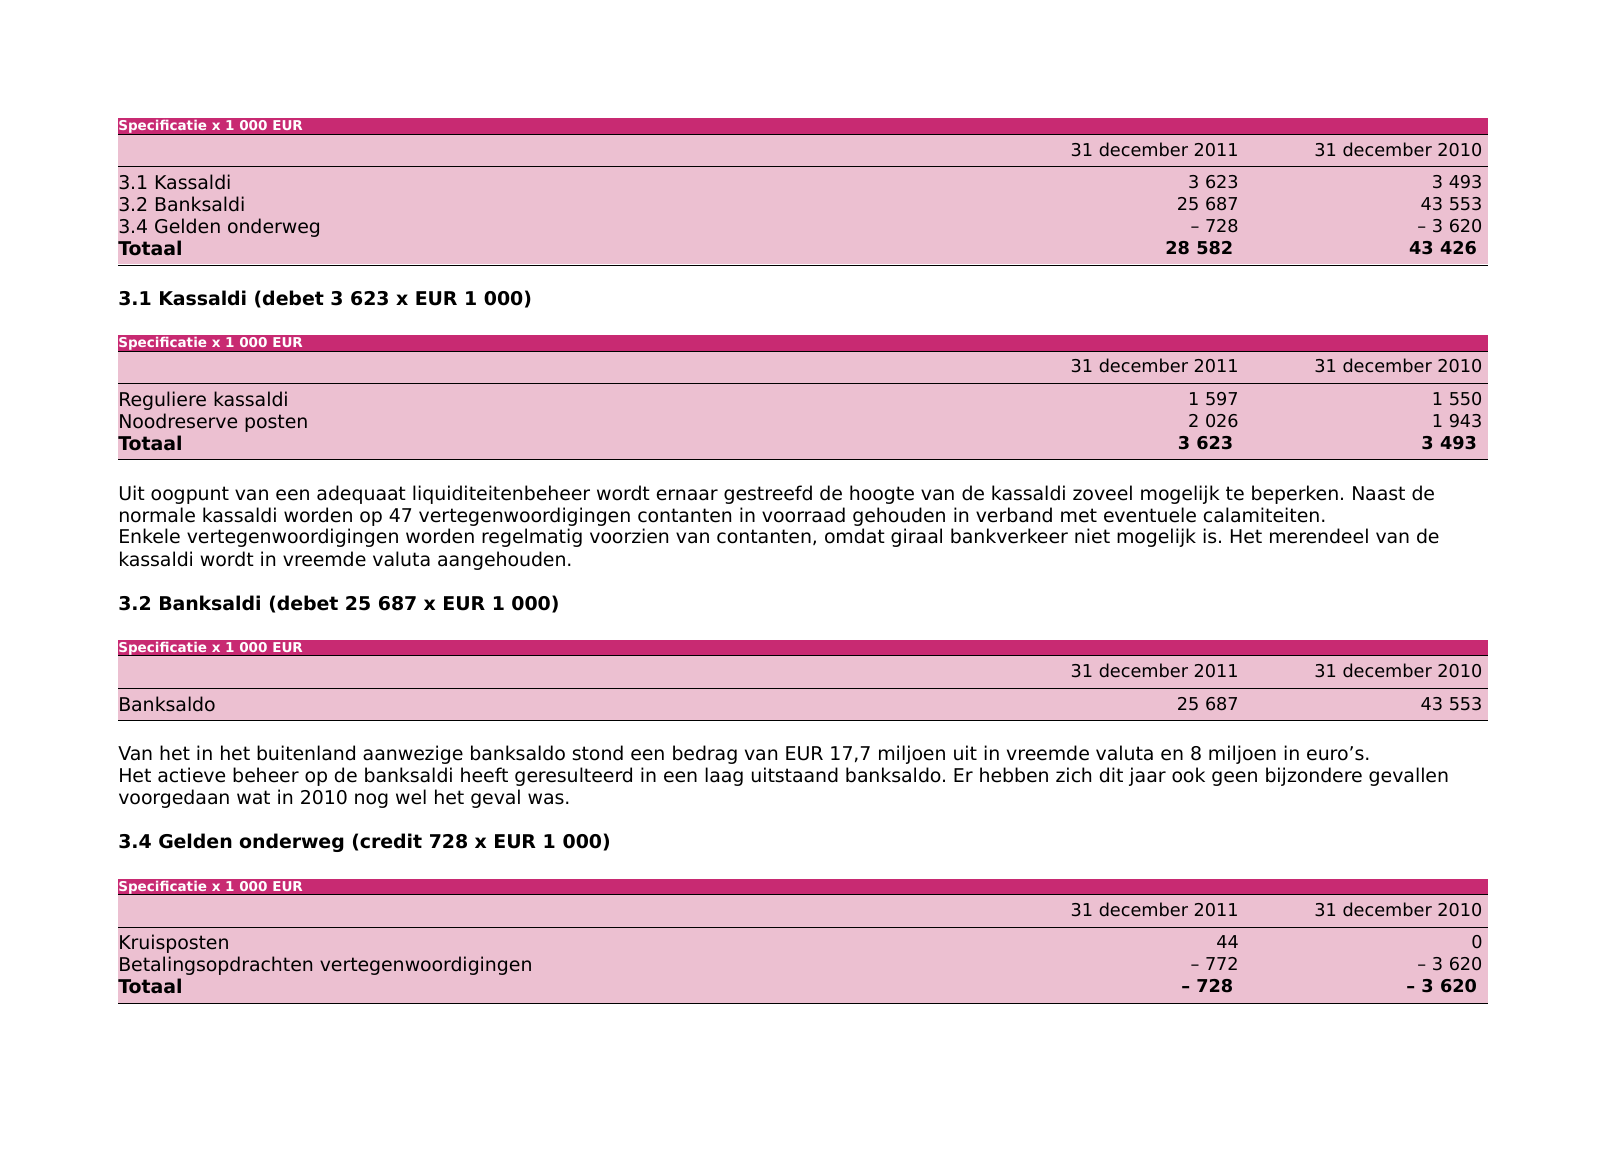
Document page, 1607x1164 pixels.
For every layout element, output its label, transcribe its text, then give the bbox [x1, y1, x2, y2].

table_cell Totaal [118, 433, 1001, 459]
table_cell [118, 135, 1001, 166]
table_cell 31 december 2011 [1001, 352, 1244, 383]
table_cell – 728 [1001, 976, 1244, 1003]
text Het actieve beheer op de banksaldi heeft geresulteerd in een laag uitstaand banksaldo. Er hebben zich dit jaar ook geen bijzondere gevallen voorgedaan wat in 2010 nog wel het geval was. [118, 765, 1488, 809]
table_cell 3.4 Gelden onderweg [118, 216, 1001, 238]
text Uit oogpunt van een adequaat liquiditeitenbeheer wordt ernaar gestreefd de hoogte van de kassaldi zoveel mogelijk te beperken. Naast de normale kassaldi worden op 47 vertegenwoordigingen contanten in voorraad gehouden in verband met eventuele calamiteiten. [118, 482, 1488, 526]
table_cell 1 597 [1001, 384, 1244, 411]
table_cell 3 493 [1245, 433, 1488, 459]
table_cell – 3 620 [1245, 976, 1488, 1003]
table_cell Betalingsopdrachten vertegenwoordigingen [118, 954, 1001, 976]
text Enkele vertegenwoordigingen worden regelmatig voorzien van contanten, omdat giraal bankverkeer niet mogelijk is. Het merendeel van de kassaldi wordt in vreemde valuta aangehouden. [118, 526, 1488, 570]
table_header Specificatie x 1 000 EUR [118, 879, 1488, 894]
table_cell 31 december 2010 [1245, 656, 1488, 688]
text Van het in het buitenland aanwezige banksaldo stond een bedrag van EUR 17,7 miljoen uit in vreemde valuta en 8 miljoen in euro’s. [118, 743, 1488, 765]
table_cell 1 550 [1245, 384, 1488, 411]
table_cell 44 [1001, 928, 1244, 954]
table_cell 3 623 [1001, 433, 1244, 459]
table_cell 3.2 Banksaldi [118, 194, 1001, 216]
table_cell 31 december 2011 [1001, 656, 1244, 688]
table_cell 43 553 [1245, 689, 1488, 720]
table_cell – 3 620 [1245, 954, 1488, 976]
subtitle 3.1 Kassaldi (debet 3 623 x EUR 1 000) [118, 288, 1488, 310]
table_cell [118, 656, 1001, 688]
table_cell 31 december 2010 [1245, 352, 1488, 383]
subtitle 3.2 Banksaldi (debet 25 687 x EUR 1 000) [118, 593, 1488, 614]
table_cell 3 493 [1245, 167, 1488, 194]
table_cell 25 687 [1001, 689, 1244, 720]
table_cell 2 026 [1001, 411, 1244, 433]
table_cell 25 687 [1001, 194, 1244, 216]
table_cell Kruisposten [118, 928, 1001, 954]
table_cell 0 [1245, 928, 1488, 954]
table_cell Totaal [118, 976, 1001, 1003]
table_cell 3.1 Kassaldi [118, 167, 1001, 194]
table_cell 31 december 2011 [1001, 135, 1244, 166]
subtitle 3.4 Gelden onderweg (credit 728 x EUR 1 000) [118, 831, 1488, 853]
table_cell [118, 352, 1001, 383]
table_cell 28 582 [1001, 238, 1244, 264]
table_cell 1 943 [1245, 411, 1488, 433]
table_cell 43 553 [1245, 194, 1488, 216]
table_cell Reguliere kassaldi [118, 384, 1001, 411]
table_cell – 728 [1001, 216, 1244, 238]
table_header Specificatie x 1 000 EUR [118, 335, 1488, 351]
table_cell Totaal [118, 238, 1001, 264]
table_cell Noodreserve posten [118, 411, 1001, 433]
table_cell 43 426 [1245, 238, 1488, 264]
table_header Specificatie x 1 000 EUR [118, 640, 1488, 655]
table_cell – 3 620 [1245, 216, 1488, 238]
table_cell – 772 [1001, 954, 1244, 976]
table_header Specificatie x 1 000 EUR [118, 118, 1488, 134]
table_cell 31 december 2010 [1245, 135, 1488, 166]
table_cell Banksaldo [118, 689, 1001, 720]
table_cell 3 623 [1001, 167, 1244, 194]
table_cell [118, 895, 1001, 927]
table_cell 31 december 2010 [1245, 895, 1488, 927]
table_cell 31 december 2011 [1001, 895, 1244, 927]
